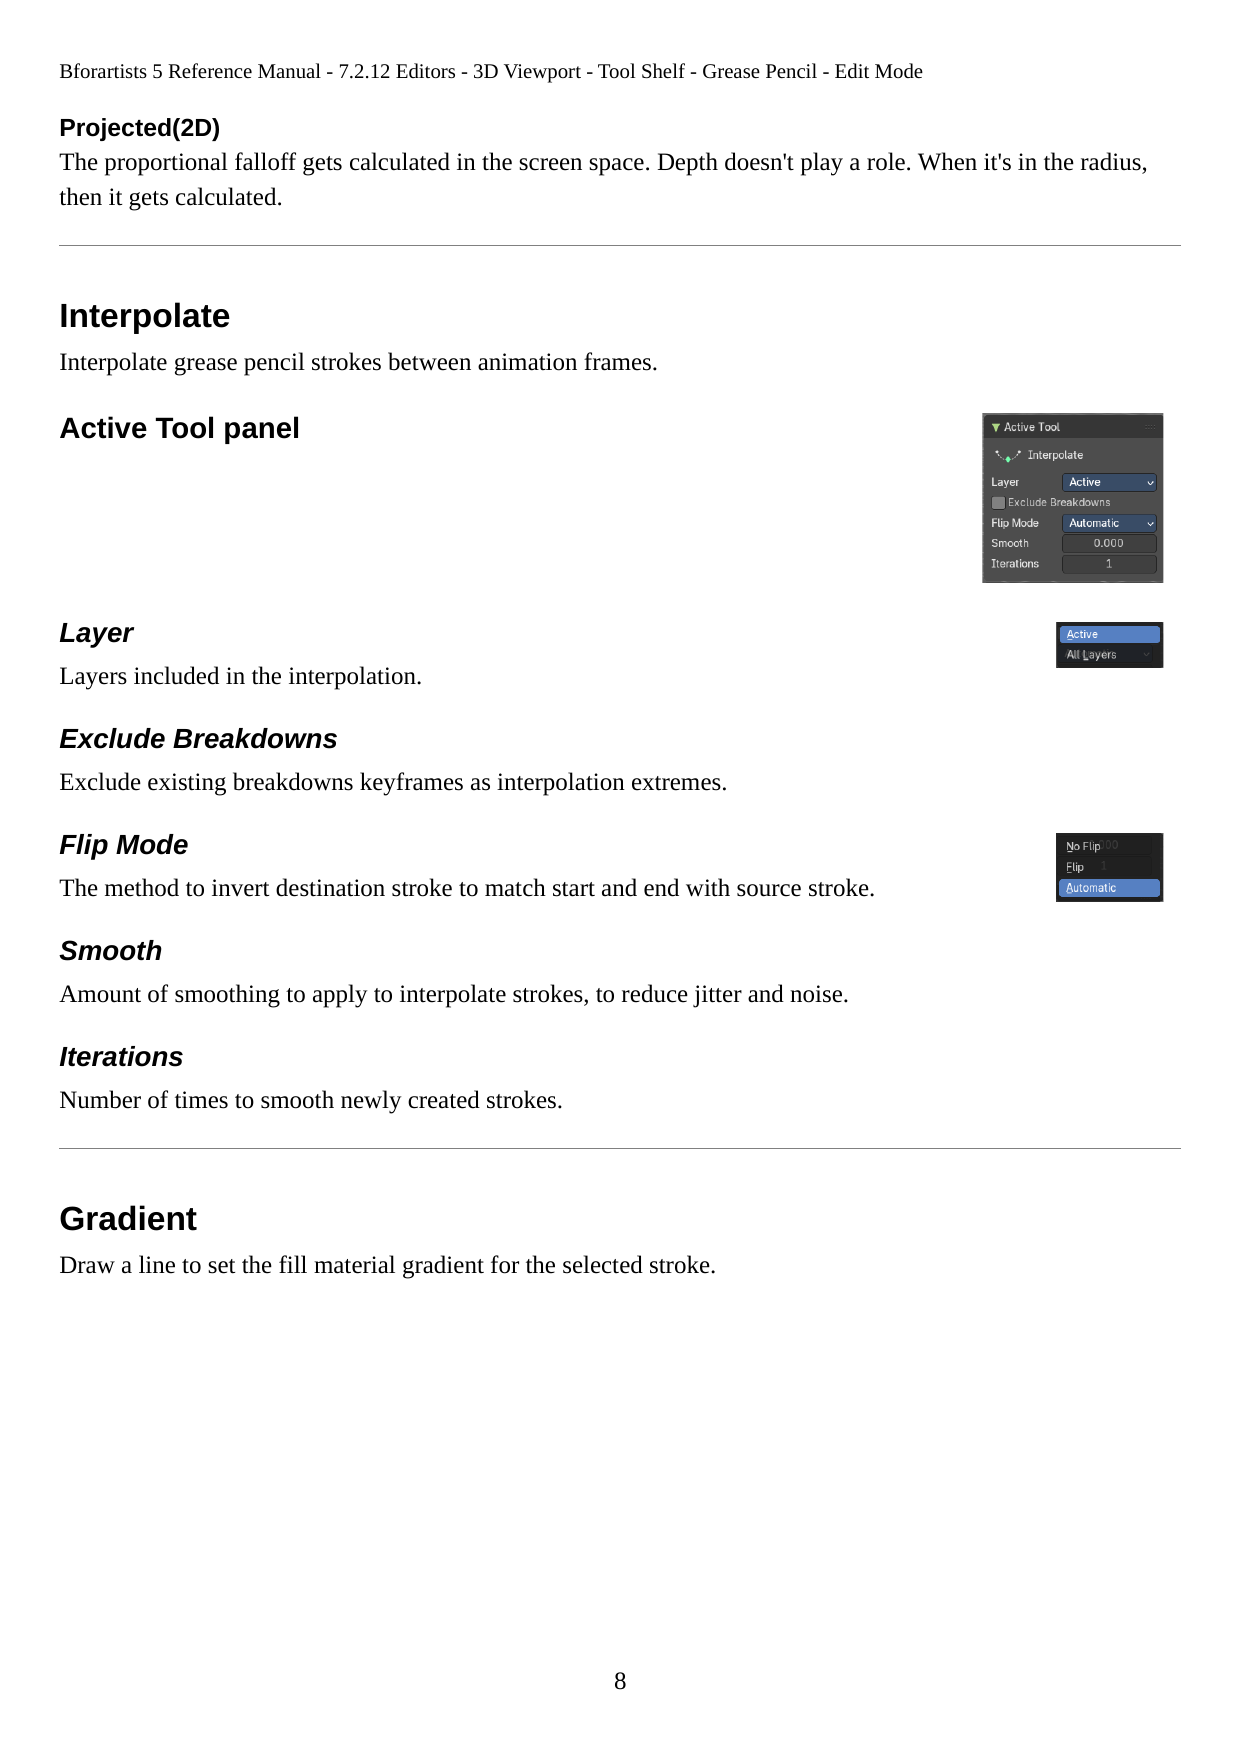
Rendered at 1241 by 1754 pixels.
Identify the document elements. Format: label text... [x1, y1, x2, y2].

text The method to invert destination stroke to match start and end with source stroke. [59, 873, 1056, 902]
subtitle Gradient [59, 1199, 1181, 1237]
subtitle Active Tool panel [59, 411, 1181, 444]
picture [982, 413, 1164, 583]
picture [1056, 833, 1164, 902]
subtitle Smooth [59, 934, 1181, 966]
text Amount of smoothing to apply to interpolate strokes, to reduce jitter and noise. [59, 979, 1181, 1008]
text Draw a line to set the fill material gradient for the selected stroke. [59, 1250, 1181, 1279]
subtitle Projected(2D) [59, 113, 1181, 141]
picture [1056, 622, 1164, 668]
subtitle Layer [59, 617, 1181, 648]
text Number of times to smooth newly created strokes. [59, 1085, 1181, 1113]
text Interpolate grease pencil strokes between animation frames. [59, 347, 1181, 376]
text Exclude existing breakdowns keyframes as interpolation extremes. [59, 767, 1181, 796]
subtitle Interpolate [59, 296, 1181, 334]
text Layers included in the interpolation. [59, 661, 1181, 690]
text The proportional falloff gets calculated in the screen space. Depth doesn't play a role. When it's in the radius, then it gets calculated. [59, 147, 1181, 211]
subtitle Exclude Breakdowns [59, 723, 1181, 754]
subtitle Iterations [59, 1040, 1181, 1072]
subtitle Flip Mode [59, 828, 1181, 860]
